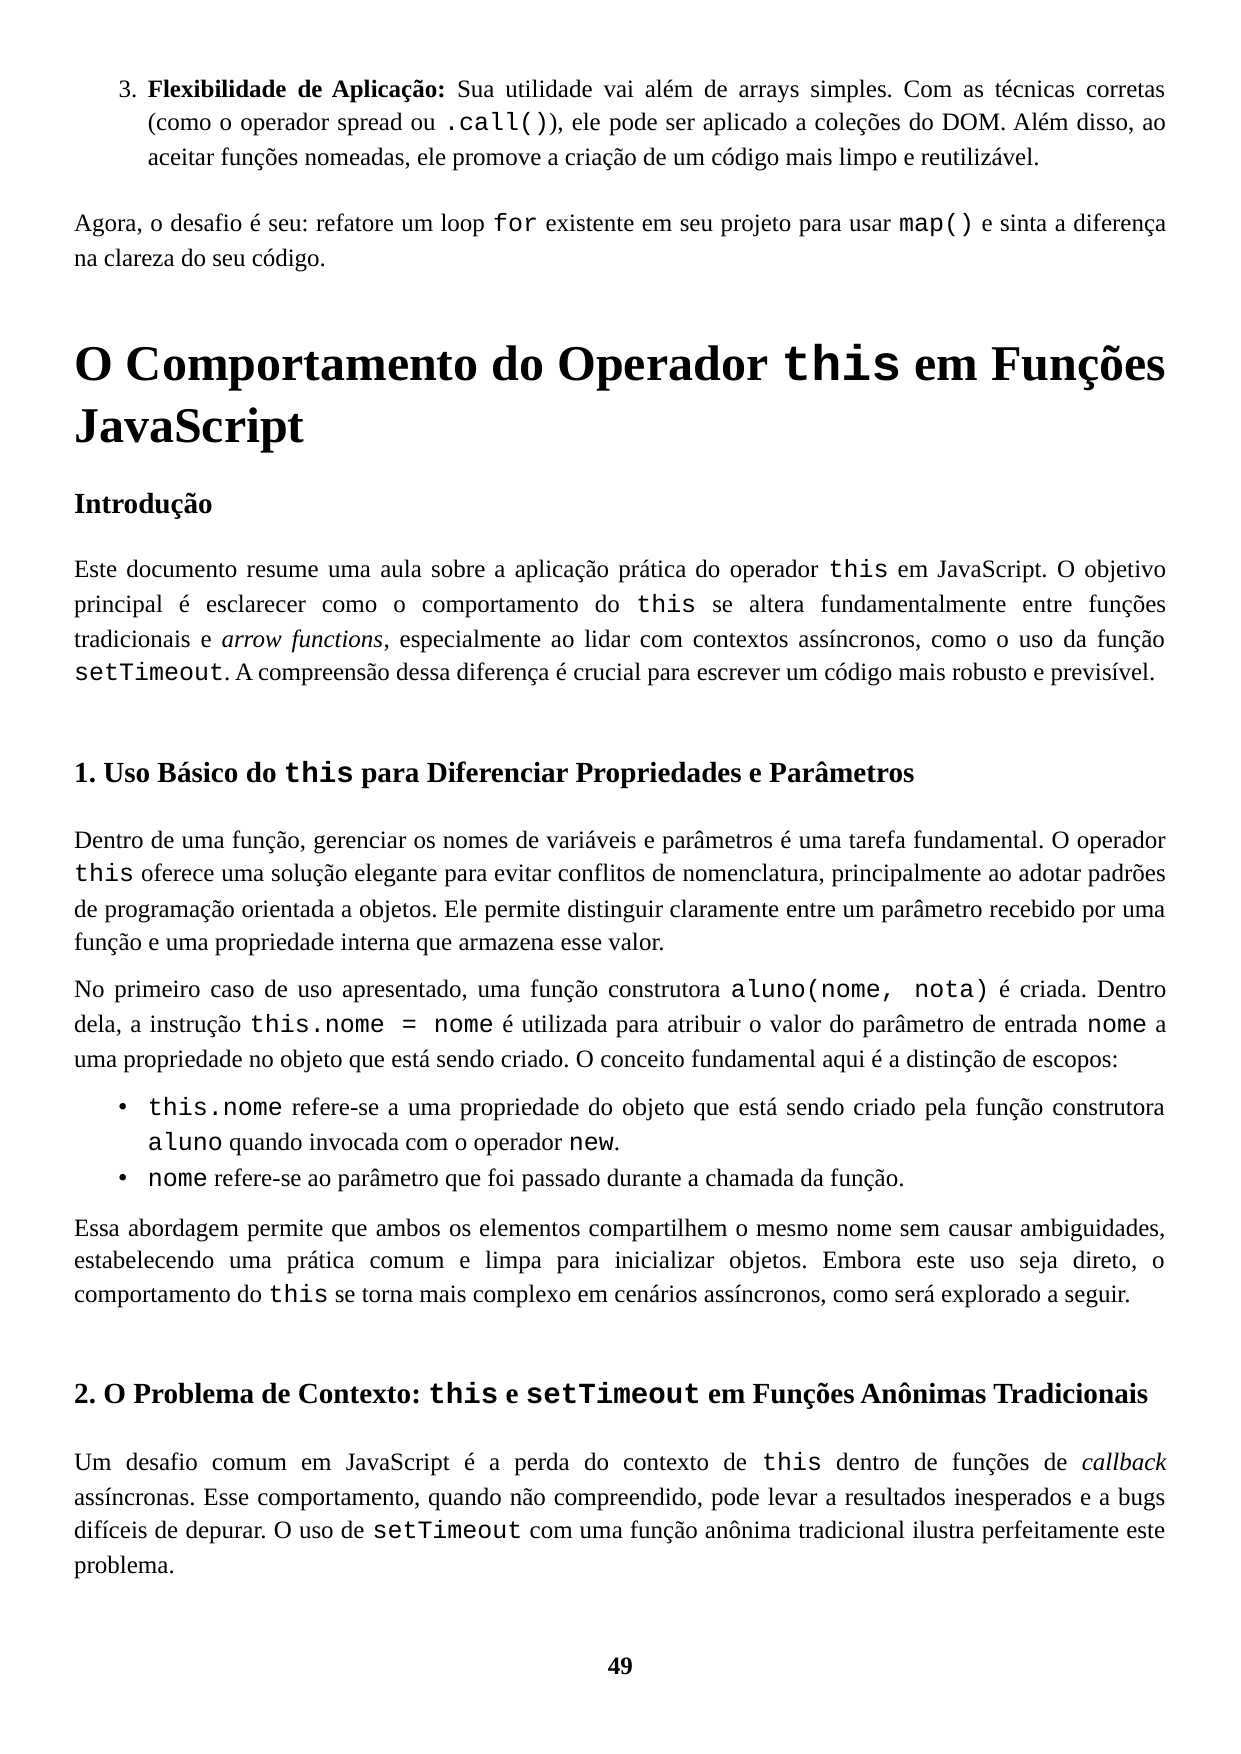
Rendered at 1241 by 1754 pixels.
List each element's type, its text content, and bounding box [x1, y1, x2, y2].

text Este documento resume uma aula sobre a aplicação prática do operador this em JavaScript. O objetivo principal é esclarecer como o comportamento do this se altera fundamentalmente entre funções tradicionais e arrow functions, especialmente ao lidar com contextos assíncronos, como o uso da função setTimeout. A compreensão dessa diferença é crucial para escrever um código mais robusto e previsível. [74, 554, 1166, 688]
list Flexibilidade de Aplicação: Sua utilidade vai além de arrays simples. Com as técnicas corretas (como o operador spread ou .call()), ele pode ser aplicado a coleções do DOM. Além disso, ao aceitar funções nomeadas, ele promove a criação de um código mais limpo e reutilizável. [118, 74, 1166, 171]
subtitle O Comportamento do Operador this em Funções JavaScript [74, 334, 1166, 453]
text No primeiro caso de uso apresentado, uma função construtora aluno(nome, nota) é criada. Dentro dela, a instrução this.nome = nome é utilizada para atribuir o valor do parâmetro de entrada nome a uma propriedade no objeto que está sendo criado. O conceito fundamental aqui é a distinção de escopos: [74, 974, 1166, 1073]
text Um desafio comum em JavaScript é a perda do contexto de this dentro de funções de callback assíncronas. Esse comportamento, quando não compreendido, pode levar a resultados inesperados e a bugs difíceis de depurar. O uso de setTimeout com uma função anônima tradicional ilustra perfeitamente este problema. [74, 1447, 1166, 1579]
subtitle 1. Uso Básico do this para Diferenciar Propriedades e Parâmetros [74, 755, 1166, 791]
list this.nome refere-se a uma propriedade do objeto que está sendo criado pela função construtora aluno quando invocada com o operador new. [118, 1092, 1166, 1158]
text Dentro de uma função, gerenciar os nomes de variáveis e parâmetros é uma tarefa fundamental. O operador this oferece uma solução elegante para evitar conflitos de nomenclatura, principalmente ao adotar padrões de programação orientada a objetos. Ele permite distinguir claramente entre um parâmetro recebido por uma função e uma propriedade interna que armazena esse valor. [74, 826, 1166, 955]
text Essa abordagem permite que ambos os elementos compartilhem o mesmo nome sem causar ambiguidades, estabelecendo uma prática comum e limpa para inicializar objetos. Embora este uso seja direto, o comportamento do this se torna mais complexo em cenários assíncronos, como será explorado a seguir. [74, 1213, 1166, 1309]
subtitle 2. O Problema de Contexto: this e setTimeout em Funções Anônimas Tradicionais [74, 1376, 1166, 1412]
subtitle Introdução [74, 486, 1166, 519]
text Agora, o desafio é seu: refatore um loop for existente em seu projeto para usar map() e sinta a diferença na clareza do seu código. [74, 208, 1166, 272]
list nome refere-se ao parâmetro que foi passado durante a chamada da função. [118, 1163, 1166, 1193]
